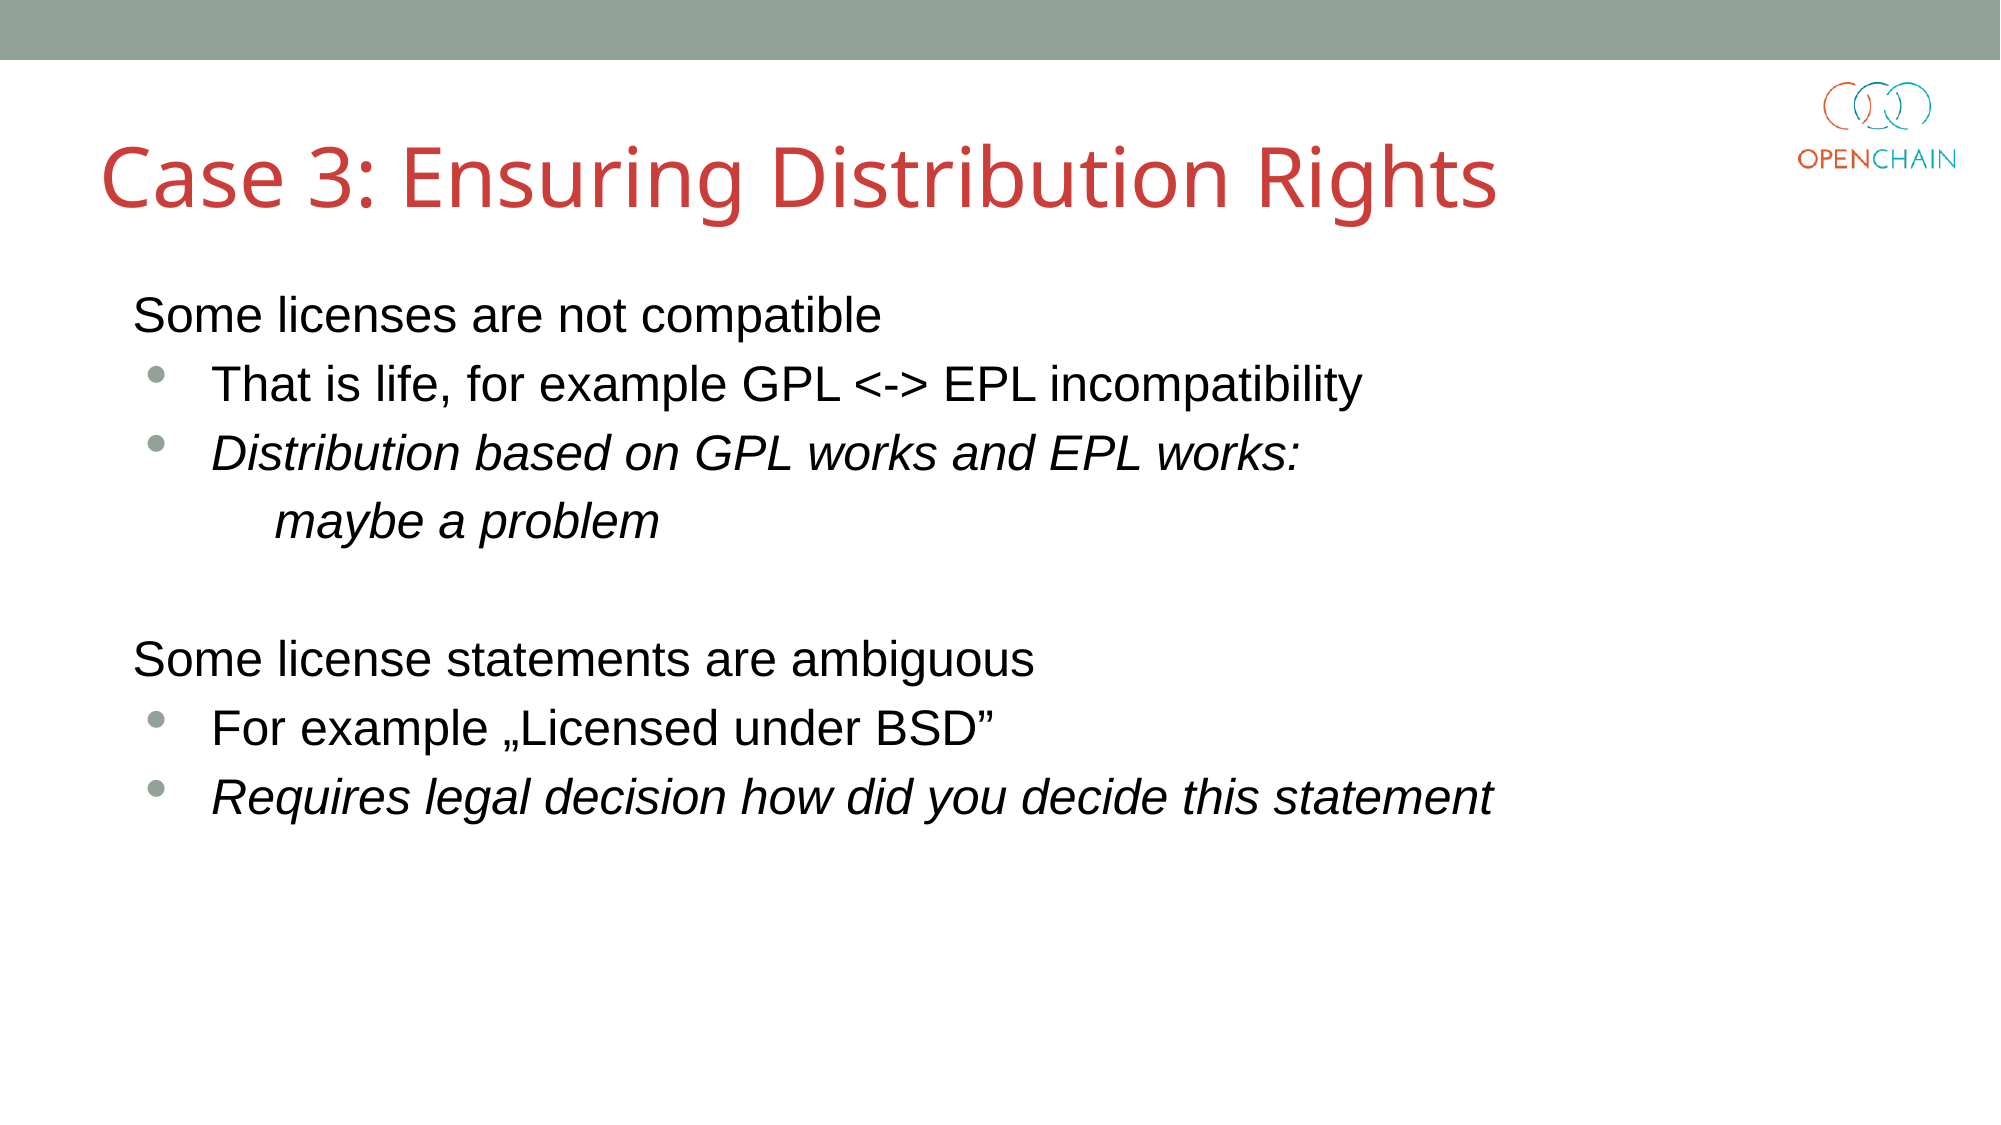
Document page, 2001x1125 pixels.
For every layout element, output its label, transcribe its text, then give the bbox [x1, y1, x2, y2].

text_box Case 3: Ensuring Distribution Rights [100, 52, 1899, 225]
text_box Case 3: Ensuring Distribution Rights [707, 168, 732, 202]
text_box Some licenses are not compatible That is life, for example GPL <-> EPL incompatibility Distribution based on GPL works and EPL works: maybe a problem Some license statements are ambiguous For example „Licensed under BSD” Requires legal decision how did you decide this statement [118, 266, 1928, 1003]
text_box Case 3: Ensuring Distribution Rights [1339, 168, 1364, 202]
